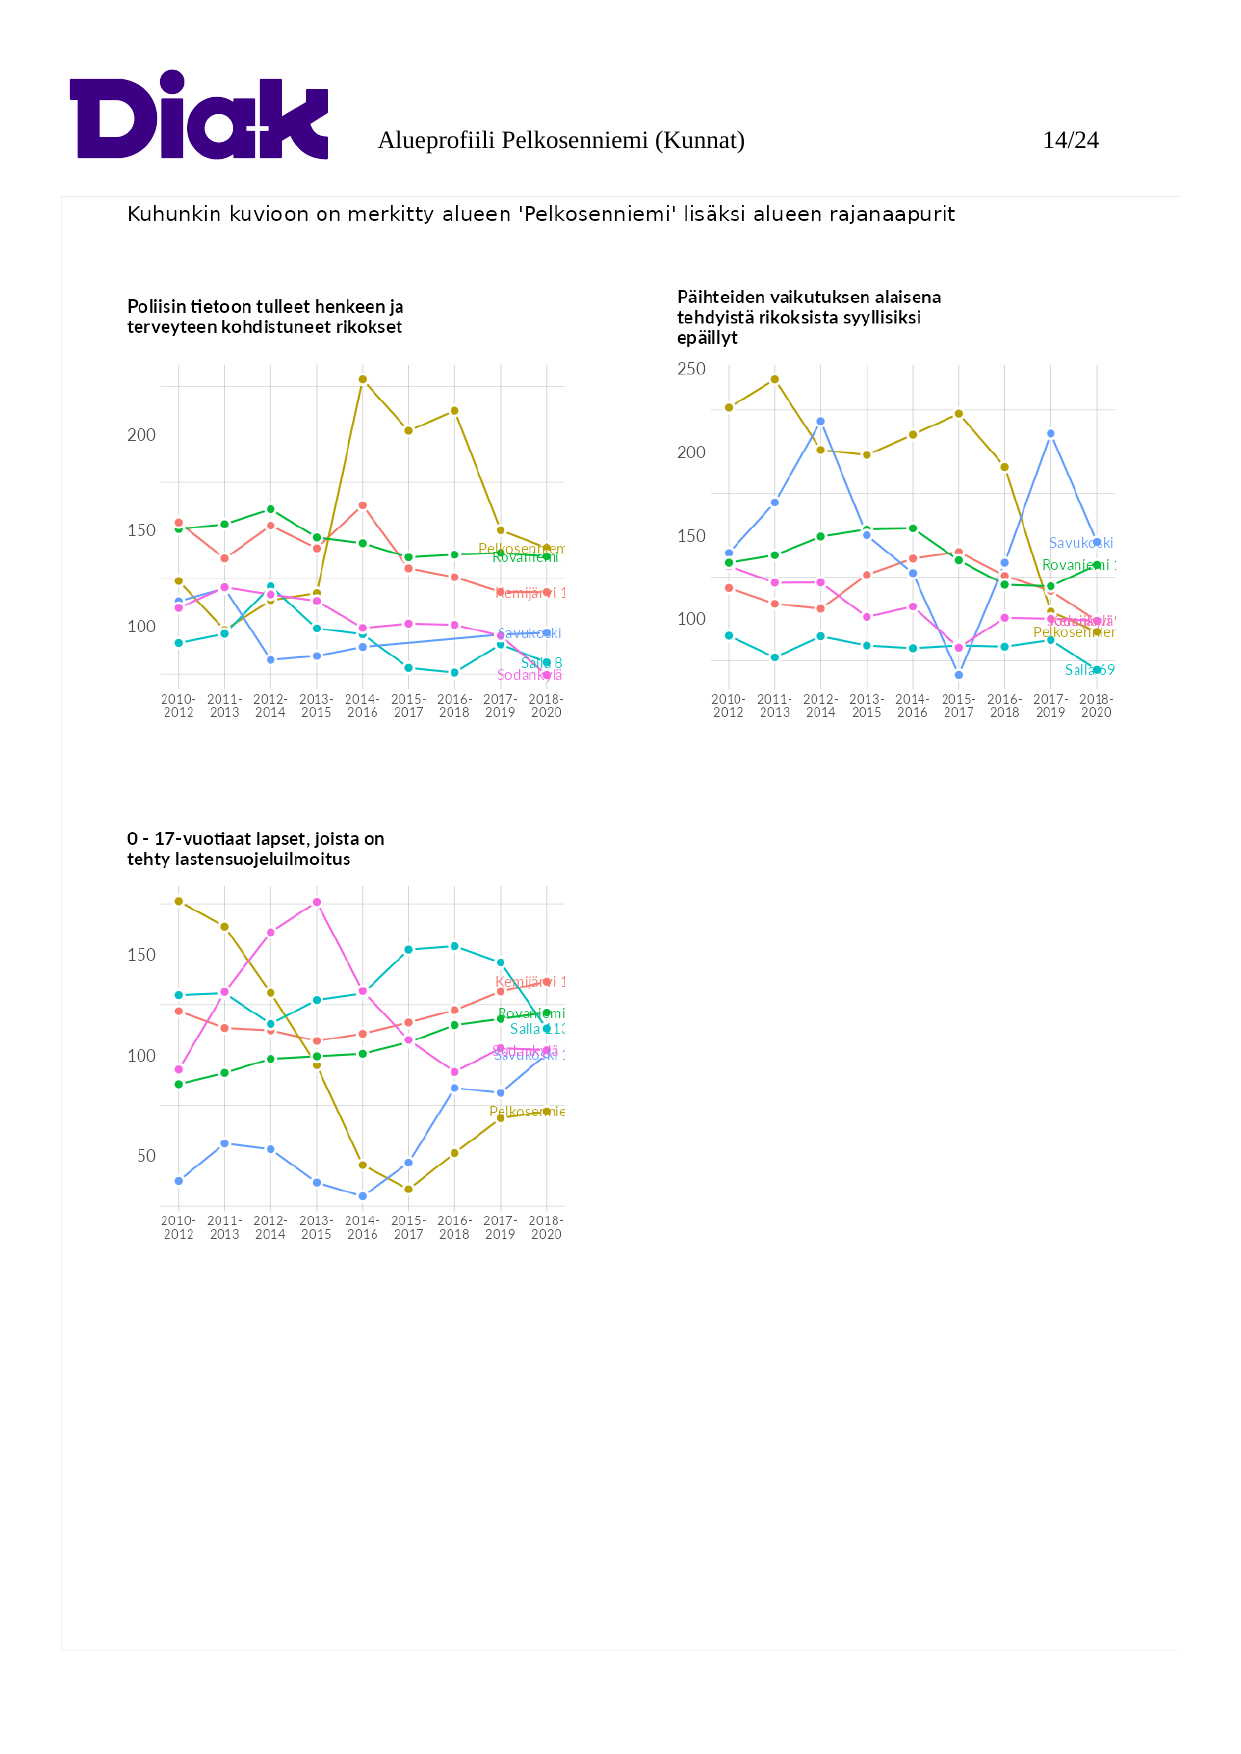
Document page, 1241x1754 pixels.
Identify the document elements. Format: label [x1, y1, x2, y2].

picture [61, 196, 1179, 1651]
